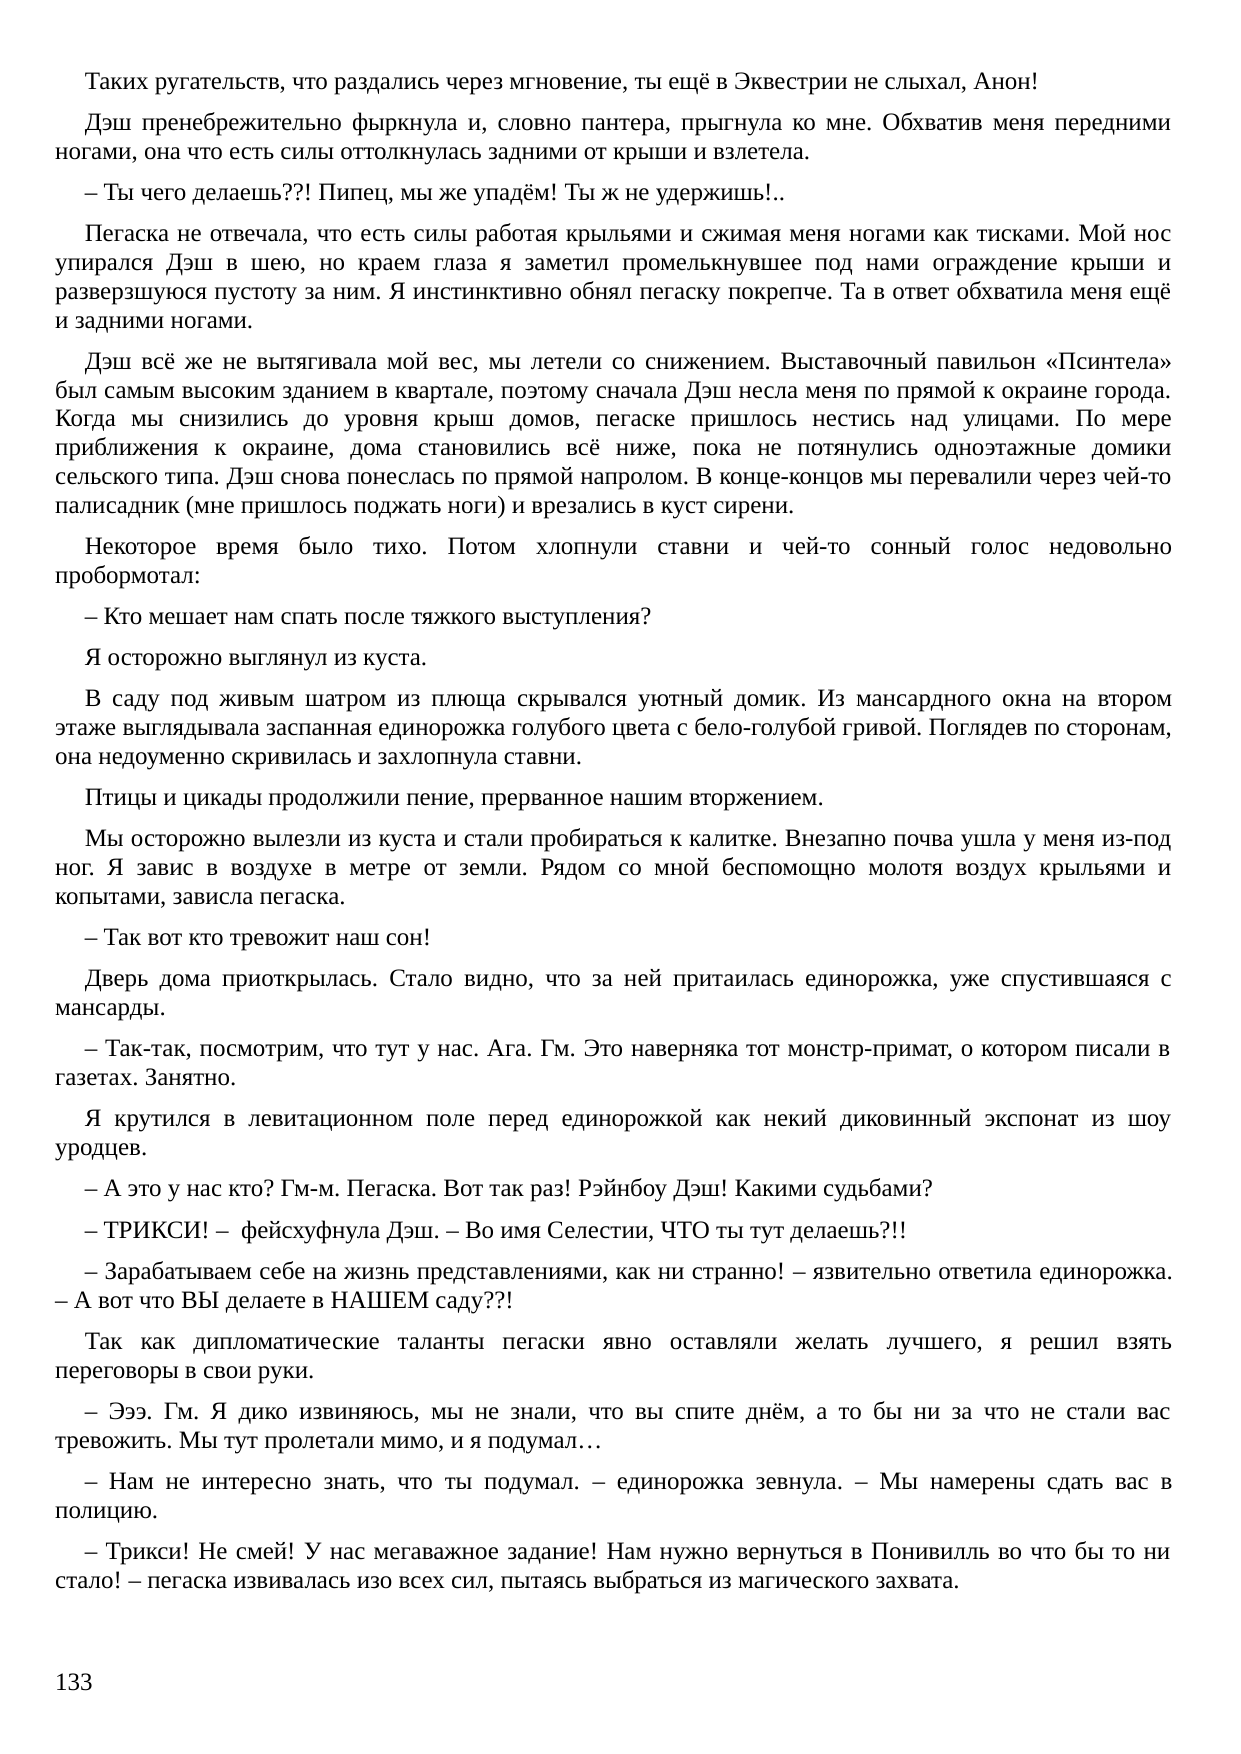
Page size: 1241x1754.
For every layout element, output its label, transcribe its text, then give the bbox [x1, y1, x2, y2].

text – Зарабатываем себе на жизнь представлениями, как ни странно! – язвительно ответила единорожка. – А вот что ВЫ делаете в НАШЕМ саду??! [55, 1256, 1173, 1313]
text – Эээ. Гм. Я дико извиняюсь, мы не знали, что вы спите днём, а то бы ни за что не стали вас тревожить. Мы тут пролетали мимо, и я подумал… [55, 1396, 1173, 1453]
text Пегаска не отвечала, что есть силы работая крыльями и сжимая меня ногами как тисками. Мой нос упирался Дэш в шею, но краем глаза я заметил промелькнувшее под нами ограждение крыши и разверзшуюся пустоту за ним. Я инстинктивно обнял пегаску покрепче. Та в ответ обхватила меня ещё и задними ногами. [55, 218, 1173, 333]
text – Нам не интересно знать, что ты подумал. – единорожка зевнула. – Мы намерены сдать вас в полицию. [55, 1466, 1173, 1523]
text Дэш пренебрежительно фыркнула и, словно пантера, прыгнула ко мне. Обхватив меня передними ногами, она что есть силы оттолкнулась задними от крыши и взлетела. [55, 107, 1173, 165]
text – А это у нас кто? Гм-м. Пегаска. Вот так раз! Рэйнбоу Дэш! Какими судьбами? [55, 1173, 1173, 1202]
text Я осторожно выглянул из куста. [55, 642, 1173, 671]
text – Кто мешает нам спать после тяжкого выступления? [55, 601, 1173, 630]
text – Так-так, посмотрим, что тут у нас. Ага. Гм. Это наверняка тот монстр-примат, о котором писали в газетах. Занятно. [55, 1033, 1173, 1091]
text – Ты чего делаешь??! Пипец, мы же упадём! Ты ж не удержишь!.. [55, 177, 1173, 206]
text Мы осторожно вылезли из куста и стали пробираться к калитке. Внезапно почва ушла у меня из-под ног. Я завис в воздухе в метре от земли. Рядом со мной беспомощно молотя воздух крыльями и копытами, зависла пегаска. [55, 823, 1173, 910]
text Дверь дома приоткрылась. Стало видно, что за ней притаилась единорожка, уже спустившаяся с мансарды. [55, 963, 1173, 1021]
text – Так вот кто тревожит наш сон! [55, 922, 1173, 951]
text Дэш всё же не вытягивала мой вес, мы летели со снижением. Выставочный павильон «Псинтела» был самым высоким зданием в квартале, поэтому сначала Дэш несла меня по прямой к окраине города. Когда мы снизились до уровня крыш домов, пегаске пришлось нестись над улицами. По мере приближения к окраине, дома становились всё ниже, пока не потянулись одноэтажные домики сельского типа. Дэш снова понеслась по прямой напролом. В конце-концов мы перевалили через чей-то палисадник (мне пришлось поджать ноги) и врезались в куст сирени. [55, 346, 1173, 518]
text Так как дипломатические таланты пегаски явно оставляли желать лучшего, я решил взять переговоры в свои руки. [55, 1326, 1173, 1383]
text Некоторое время было тихо. Потом хлопнули ставни и чей-то сонный голос недовольно пробормотал: [55, 531, 1173, 588]
text Я крутился в левитационном поле перед единорожкой как некий диковинный экспонат из шоу уродцев. [55, 1103, 1173, 1161]
text Таких ругательств, что раздались через мгновение, ты ещё в Эквестрии не слыхал, Анон! [55, 66, 1173, 95]
text – Трикси! Не смей! У нас мегаважное задание! Нам нужно вернуться в Понивилль во что бы то ни стало! – пегаска извивалась изо всех сил, пытаясь выбраться из магического захвата. [55, 1536, 1173, 1593]
text В саду под живым шатром из плюща скрывался уютный домик. Из мансардного окна на втором этаже выглядывала заспанная единорожка голубого цвета с бело-голубой гривой. Поглядев по сторонам, она недоуменно скривилась и захлопнула ставни. [55, 683, 1173, 770]
text Птицы и цикады продолжили пение, прерванное нашим вторжением. [55, 782, 1173, 811]
text – ТРИКСИ! – фейсхуфнула Дэш. – Во имя Селестии, ЧТО ты тут делаешь?!! [55, 1215, 1173, 1243]
